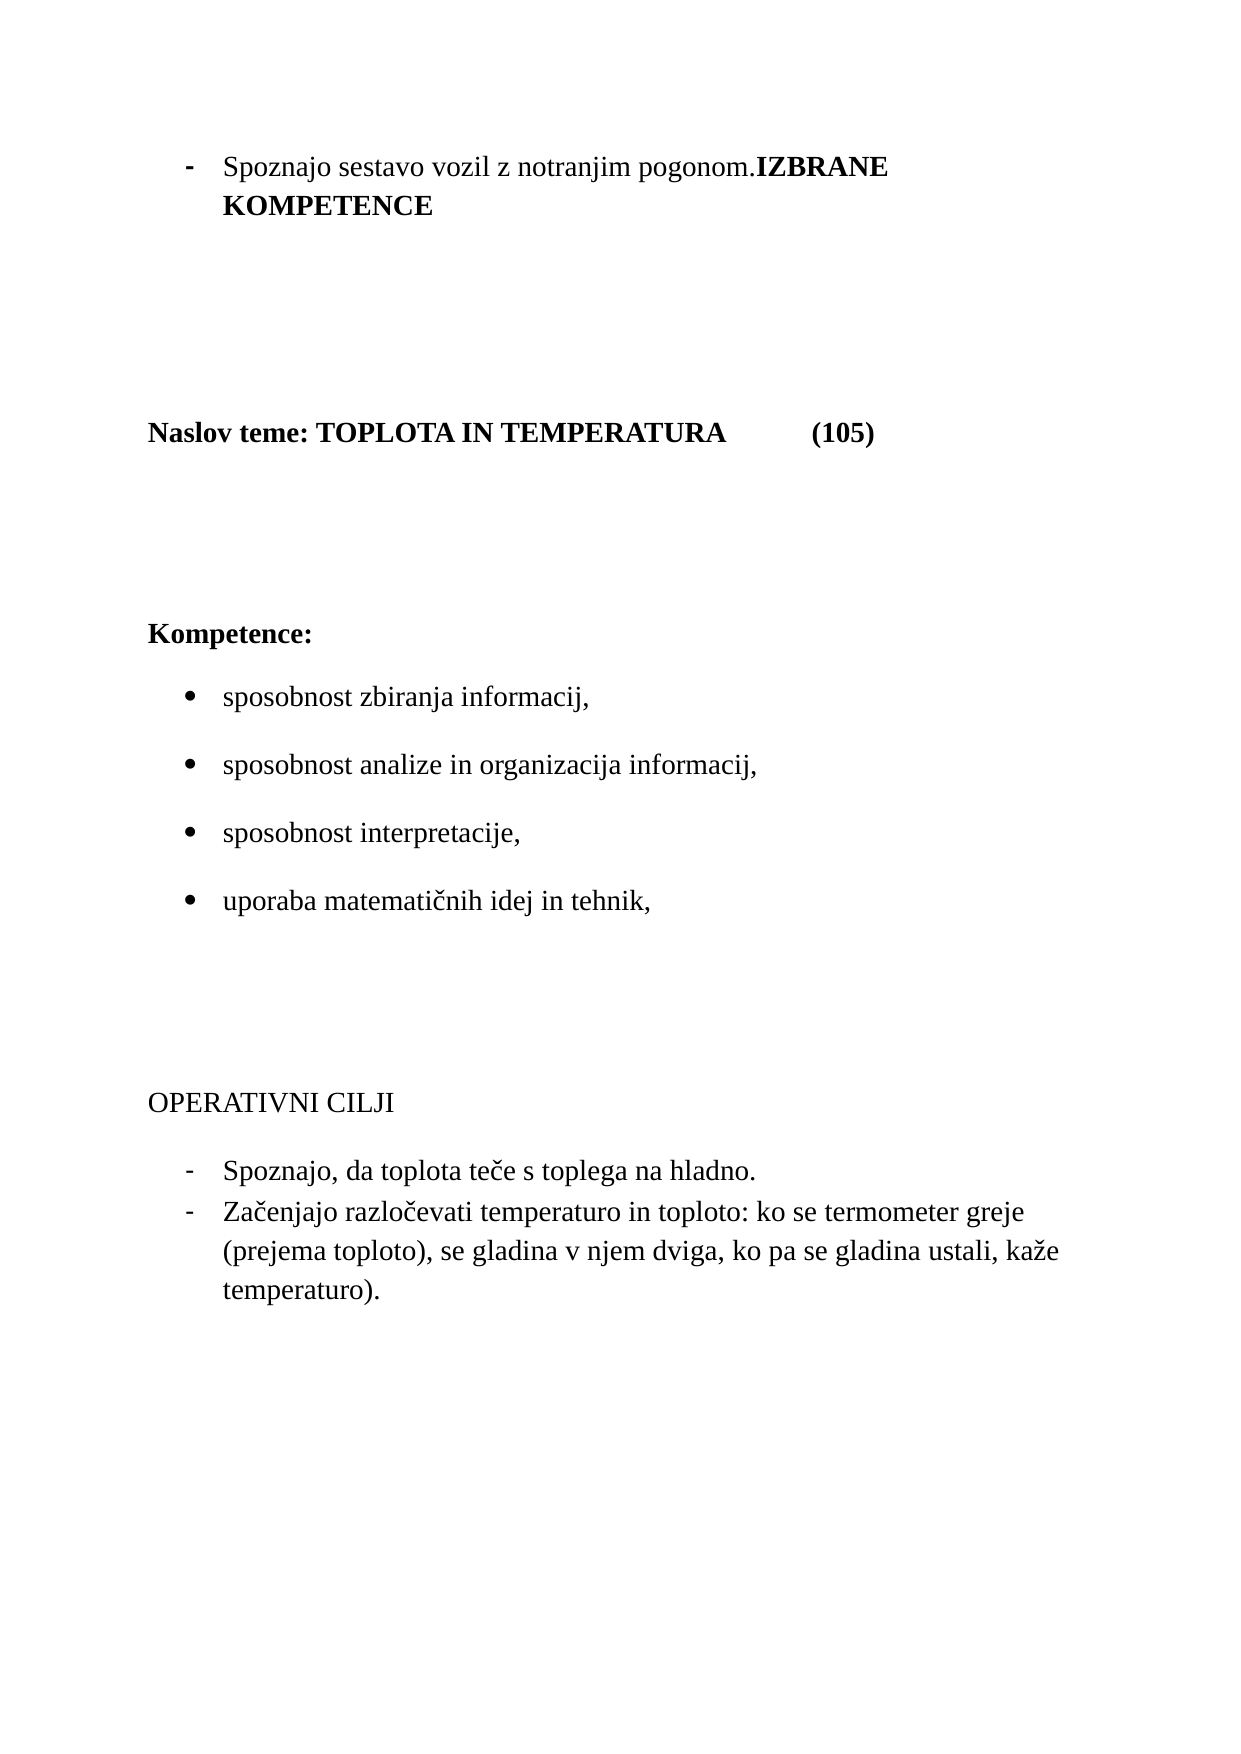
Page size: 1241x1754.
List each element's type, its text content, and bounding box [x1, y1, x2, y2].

list uporaba matematičnih idej in tehnik, [185, 883, 1093, 916]
text Naslov teme: TOPLOTA IN TEMPERATURA (105) [148, 415, 1093, 449]
list Začenjajo razločevati temperaturo in toploto: ko se termometer greje (prejema toploto), se gladina v njem dviga, ko pa se gladina ustali, kaže temperaturo). [185, 1193, 1093, 1305]
list sposobnost analize in organizacija informacij, [185, 747, 1093, 781]
text OPERATIVNI CILJI [148, 1085, 1093, 1118]
list Spoznajo, da toplota teče s toplega na hladno. [185, 1152, 1093, 1187]
list sposobnost interpretacije, [185, 815, 1093, 848]
list Spoznajo sestavo vozil z notranjim pogonom.IZBRANE KOMPETENCE [185, 148, 1093, 222]
text Kompetence: [148, 617, 1093, 650]
list sposobnost zbiranja informacij, [185, 679, 1093, 713]
